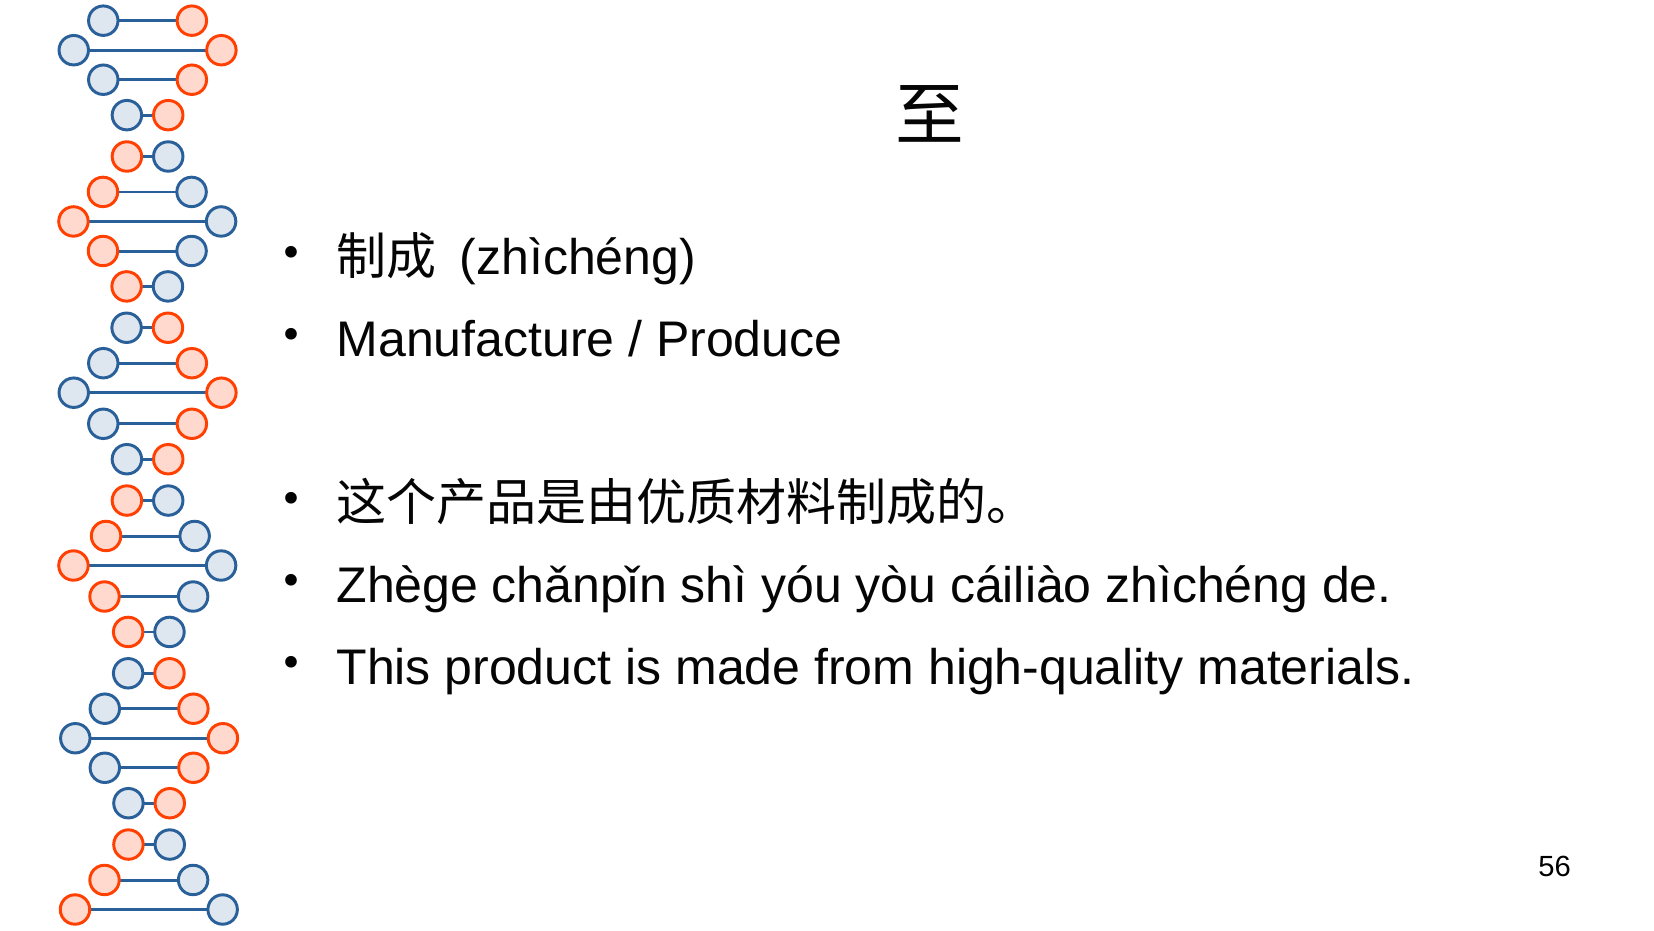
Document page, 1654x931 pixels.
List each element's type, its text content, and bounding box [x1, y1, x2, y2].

title 至 [265, 35, 1595, 189]
list 制成 (zhìchéng) Manufacture / Produce 这个产品是由优质材料制成的。 Zhège chǎnpǐn shì yóu yòu cáiliào zhìchéng de. This product is made from high-quality materials. [265, 224, 1595, 764]
